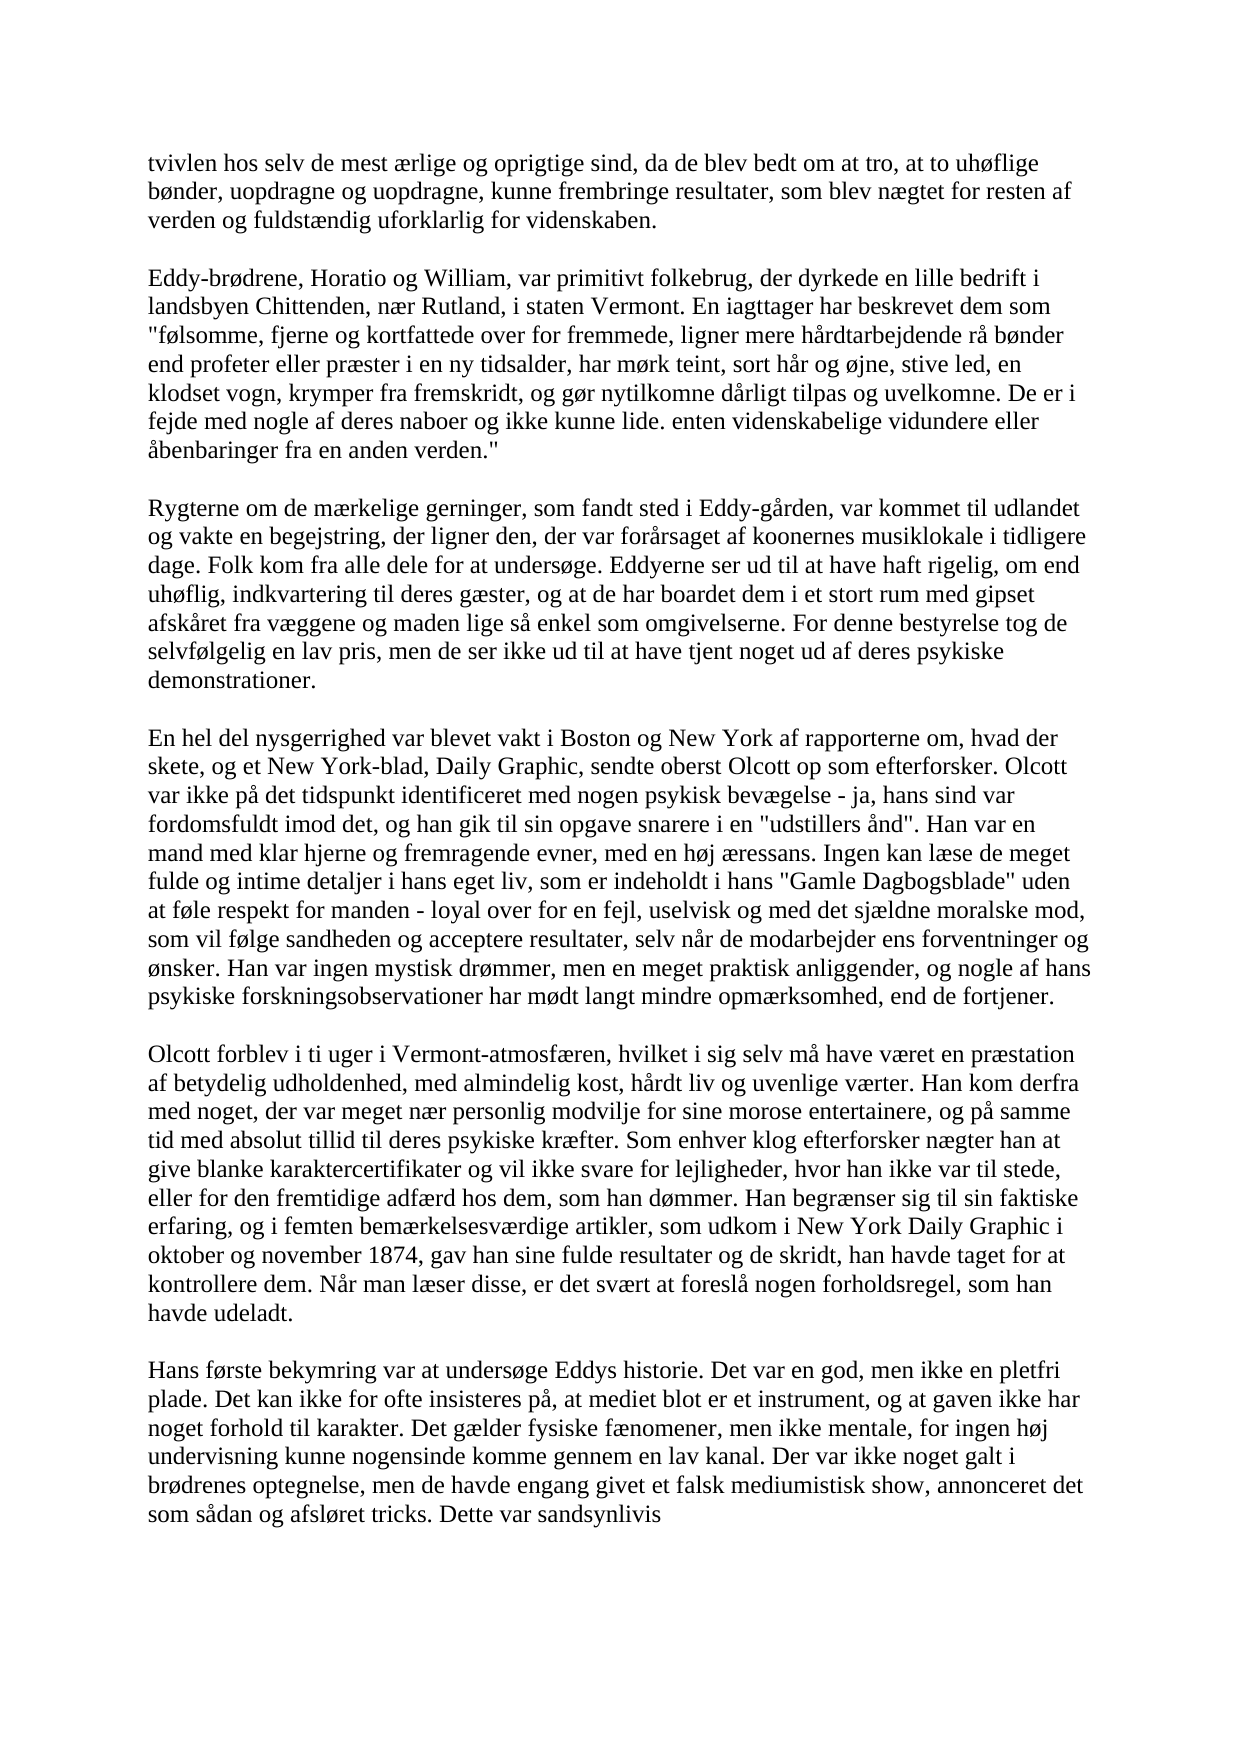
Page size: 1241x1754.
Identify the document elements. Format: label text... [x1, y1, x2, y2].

text Olcott forblev i ti uger i Vermont-atmosfæren, hvilket i sig selv må have været en præstation af betydelig udholdenhed, med almindelig kost, hårdt liv og uvenlige værter. Han kom derfra med noget, der var meget nær personlig modvilje for sine morose entertainere, og på samme tid med absolut tillid til deres psykiske kræfter. Som enhver klog efterforsker nægter han at give blanke karaktercertifikater og vil ikke svare for lejligheder, hvor han ikke var til stede, eller for den fremtidige adfærd hos dem, som han dømmer. Han begrænser sig til sin faktiske erfaring, og i femten bemærkelsesværdige artikler, som udkom i New York Daily Graphic i oktober og november 1874, gav han sine fulde resultater og de skridt, han havde taget for at kontrollere dem. Når man læser disse, er det svært at foreslå nogen forholdsregel, som han havde udeladt. [148, 1039, 1093, 1326]
text En hel del nysgerrighed var blevet vakt i Boston og New York af rapporterne om, hvad der skete, og et New York-blad, Daily Graphic, sendte oberst Olcott op som efterforsker. Olcott var ikke på det tidspunkt identificeret med nogen psykisk bevægelse - ja, hans sind var fordomsfuldt imod det, og han gik til sin opgave snarere i en "udstillers ånd". Han var en mand med klar hjerne og fremragende evner, med en høj æressans. Ingen kan læse de meget fulde og intime detaljer i hans eget liv, som er indeholdt i hans "Gamle Dagbogsblade" uden at føle respekt for manden - loyal over for en fejl, uselvisk og med det sjældne moralske mod, som vil følge sandheden og acceptere resultater, selv når de modarbejder ens forventninger og ønsker. Han var ingen mystisk drømmer, men en meget praktisk anliggender, og nogle af hans psykiske forskningsobservationer har mødt langt mindre opmærksomhed, end de fortjener. [148, 723, 1093, 1010]
text Rygterne om de mærkelige gerninger, som fandt sted i Eddy-gården, var kommet til udlandet og vakte en begejstring, der ligner den, der var forårsaget af koonernes musiklokale i tidligere dage. Folk kom fra alle dele for at undersøge. Eddyerne ser ud til at have haft rigelig, om end uhøflig, indkvartering til deres gæster, og at de har boardet dem i et stort rum med gipset afskåret fra væggene og maden lige så enkel som omgivelserne. For denne bestyrelse tog de selvfølgelig en lav pris, men de ser ikke ud til at have tjent noget ud af deres psykiske demonstrationer. [148, 493, 1093, 694]
text tvivlen hos selv de mest ærlige og oprigtige sind, da de blev bedt om at tro, at to uhøflige bønder, uopdragne og uopdragne, kunne frembringe resultater, som blev nægtet for resten af verden og fuldstændig uforklarlig for videnskaben. [148, 148, 1093, 234]
text Hans første bekymring var at undersøge Eddys historie. Det var en god, men ikke en pletfri plade. Det kan ikke for ofte insisteres på, at mediet blot er et instrument, og at gaven ikke har noget forhold til karakter. Det gælder fysiske fænomener, men ikke mentale, for ingen høj undervisning kunne nogensinde komme gennem en lav kanal. Der var ikke noget galt i brødrenes optegnelse, men de havde engang givet et falsk mediumistisk show, annonceret det som sådan og afsløret tricks. Dette var sandsynlivis [148, 1355, 1093, 1528]
text Eddy-brødrene, Horatio og William, var primitivt folkebrug, der dyrkede en lille bedrift i landsbyen Chittenden, nær Rutland, i staten Vermont. En iagttager har beskrevet dem som "følsomme, fjerne og kortfattede over for fremmede, ligner mere hårdtarbejdende rå bønder end profeter eller præster i en ny tidsalder, har mørk teint, sort hår og øjne, stive led, en klodset vogn, krymper fra fremskridt, og gør nytilkomne dårligt tilpas og uvelkomne. De er i fejde med nogle af deres naboer og ikke kunne lide. enten videnskabelige vidundere eller åbenbaringer fra en anden verden." [148, 263, 1093, 464]
